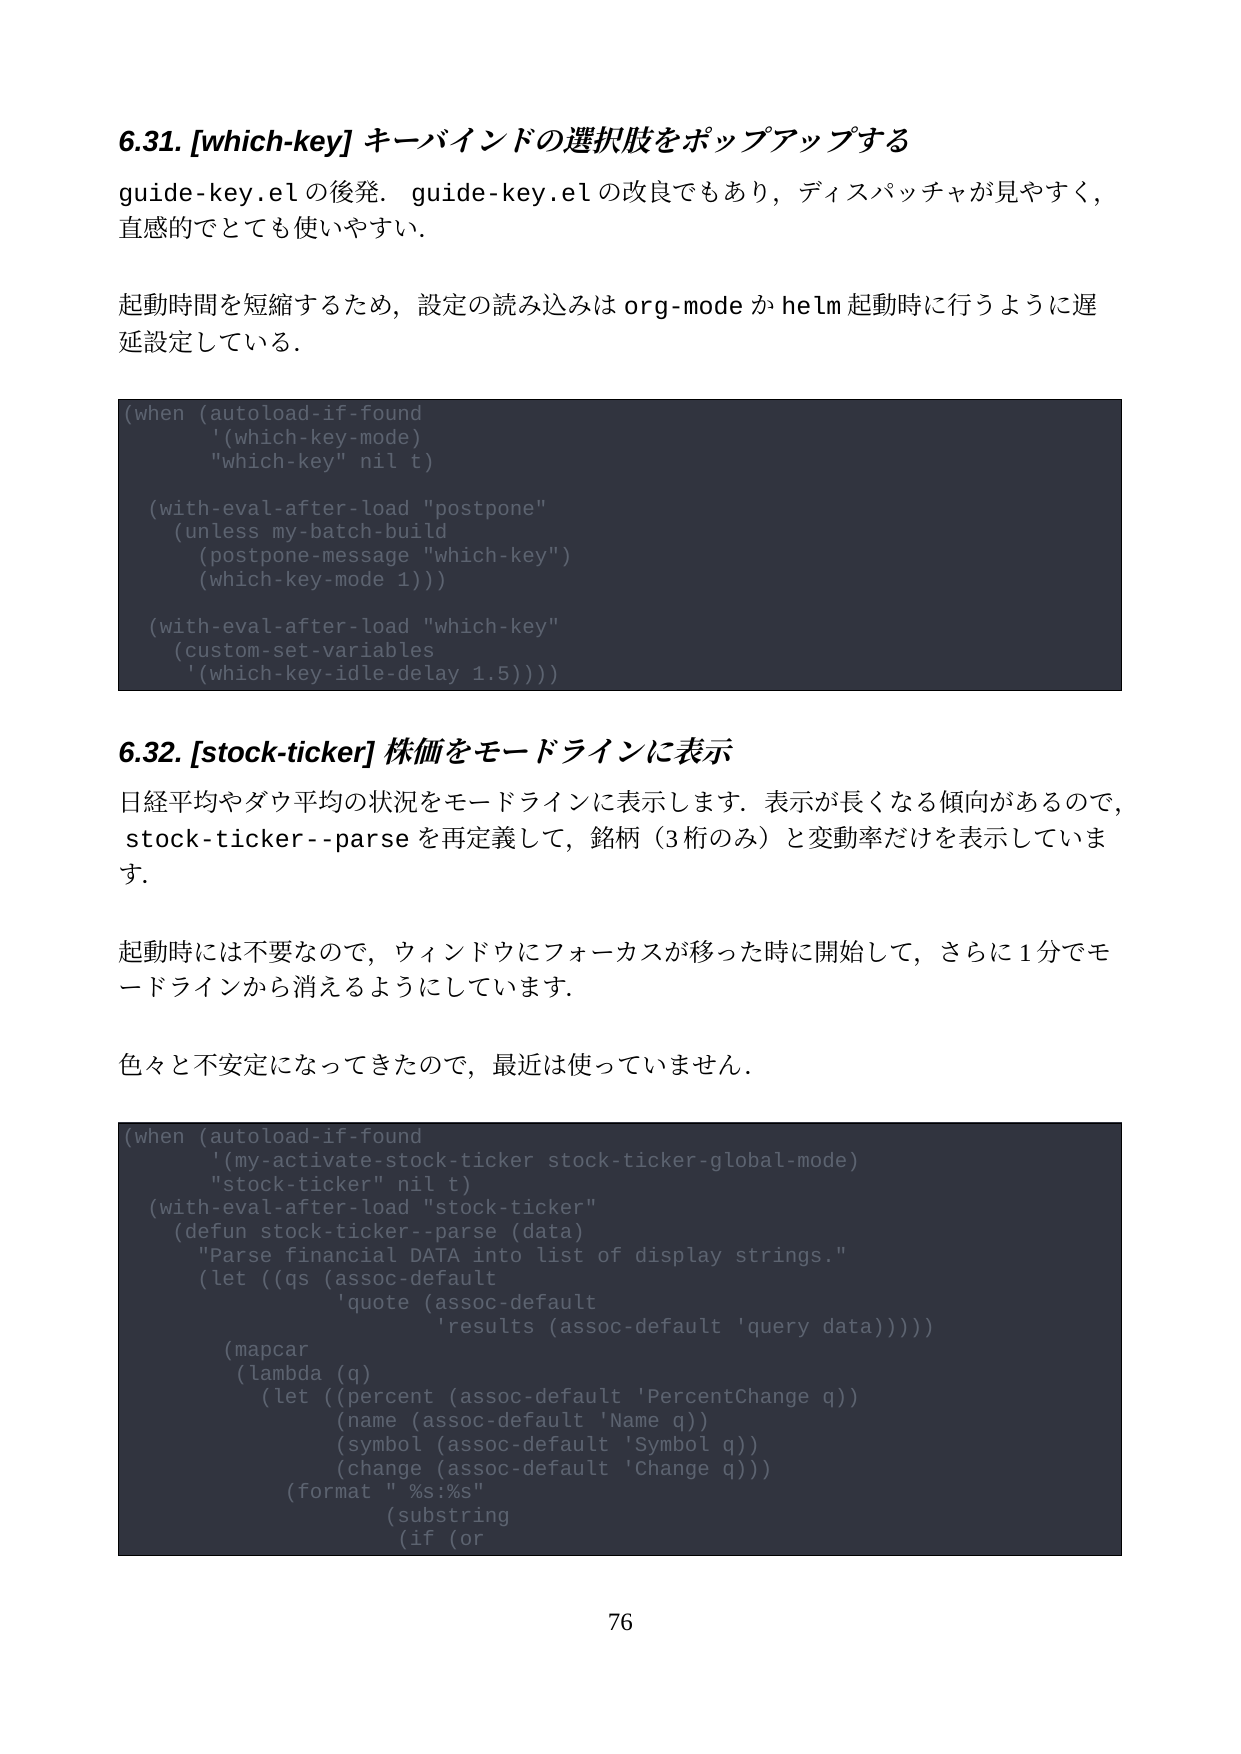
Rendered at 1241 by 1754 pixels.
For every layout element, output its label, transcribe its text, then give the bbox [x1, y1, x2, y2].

text (custom-set-variables [119, 636, 1121, 659]
text '(which-key-mode) [119, 423, 1121, 447]
text (name (assoc-default 'Name q)) [119, 1406, 1121, 1430]
text guide-key.el の後発． guide-key.el の改良でもあり，ディスパッチャが見やすく，直感的でとても使いやすい． [118, 172, 1122, 273]
text (symbol (assoc-default 'Symbol q)) [119, 1430, 1121, 1453]
text (with-eval-after-load "stock-ticker" [119, 1193, 1121, 1217]
text "stock-ticker" nil t) [119, 1170, 1121, 1193]
text (substring [119, 1501, 1121, 1524]
text 'results (assoc-default 'query data))))) [119, 1312, 1121, 1335]
text (let ((percent (assoc-default 'PercentChange q)) [119, 1383, 1121, 1406]
text (unless my-batch-build [119, 518, 1121, 541]
text (with-eval-after-load "which-key" [119, 612, 1121, 636]
text (with-eval-after-load "postpone" [119, 494, 1121, 518]
text 日経平均やダウ平均の状況をモードラインに表示します．表示が長くなる傾向があるので， stock-ticker--parse を再定義して，銘柄（3桁のみ）と変動率だけを表示しています． [118, 783, 1122, 920]
text (when (autoload-if-found [119, 1124, 1121, 1146]
subtitle [which-key] キーバインドの選択肢をポップアップする [118, 118, 1122, 160]
text "Parse financial DATA into list of display strings." [119, 1241, 1121, 1264]
text (lambda (q) [119, 1359, 1121, 1383]
text (defun stock-ticker--parse (data) [119, 1217, 1121, 1241]
subtitle [stock-ticker] 株価をモードラインに表示 [118, 728, 1122, 770]
text (when (autoload-if-found [119, 400, 1121, 423]
text 起動時間を短縮するため，設定の読み込みは org-mode か helm 起動時に行うように遅延設定している． [118, 286, 1122, 387]
text 色々と不安定になってきたので，最近は使っていません． [118, 1045, 1122, 1110]
text (change (assoc-default 'Change q))) [119, 1453, 1121, 1477]
text (format " %s:%s" [119, 1477, 1121, 1501]
text (postpone-message "which-key") [119, 541, 1121, 565]
text "which-key" nil t) [119, 447, 1121, 470]
text '(my-activate-stock-ticker stock-ticker-global-mode) [119, 1146, 1121, 1170]
text (mapcar [119, 1335, 1121, 1359]
text (if (or [119, 1524, 1121, 1555]
text 'quote (assoc-default [119, 1288, 1121, 1312]
text '(which-key-idle-delay 1.5)))) [119, 659, 1121, 690]
text 起動時には不要なので，ウィンドウにフォーカスが移った時に開始して，さらに1分でモードラインから消えるようにしています． [118, 932, 1122, 1033]
text (let ((qs (assoc-default [119, 1264, 1121, 1288]
text (which-key-mode 1))) [119, 565, 1121, 588]
